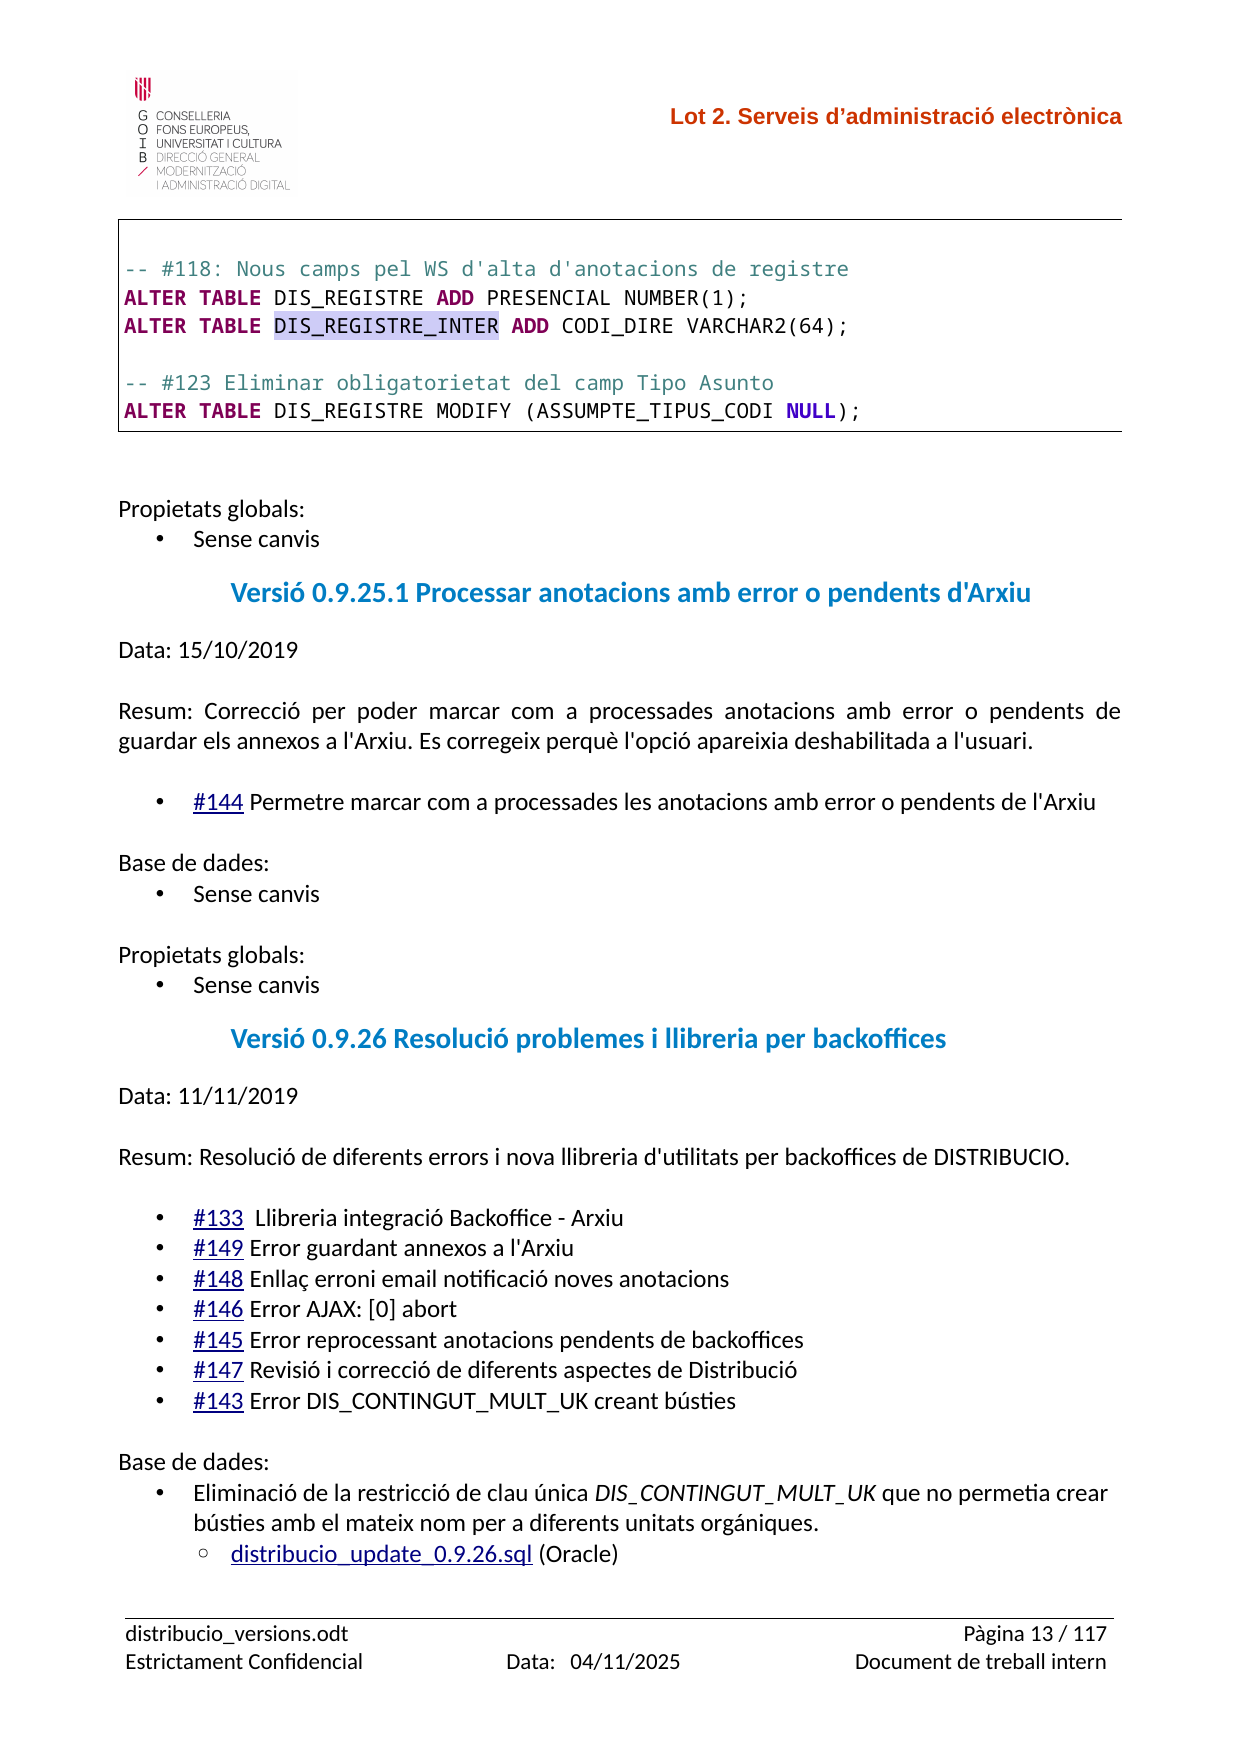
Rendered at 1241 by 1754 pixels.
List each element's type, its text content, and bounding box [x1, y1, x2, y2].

text Base de dades: [118, 1446, 1122, 1477]
picture [126, 70, 299, 197]
subtitle Versió 0.9.25.1 Processar anotacions amb error o pendents d'Arxiu [153, 574, 1122, 610]
list #144 Permetre marcar com a processades les anotacions amb error o pendents de l'Arxiu [156, 786, 1122, 817]
list #146 Error AJAX: [0] abort [156, 1293, 1122, 1324]
text Resum: Resolució de diferents errors i nova llibreria d'utilitats per backoffices de DISTRIBUCIO. [118, 1141, 1122, 1171]
text Propietats globals: [118, 939, 1122, 969]
text Propietats globals: [118, 493, 1122, 523]
subtitle Versió 0.9.26 Resolució problemes i llibreria per backoffices [153, 1021, 1122, 1056]
list Eliminació de la restricció de clau única DIS_CONTINGUT_MULT_UK que no permetia crear bústies amb el mateix nom per a diferents unitats orgániques. [156, 1477, 1122, 1538]
list #148 Enllaç erroni email notificació noves anotacions [156, 1263, 1122, 1293]
list Sense canvis [156, 878, 1122, 908]
text Base de dades: [118, 847, 1122, 878]
list distribucio_update_0.9.26.sql (Oracle) [193, 1538, 1122, 1568]
list #143 Error DIS_CONTINGUT_MULT_UK creant bústies [156, 1385, 1122, 1416]
list Sense canvis [156, 969, 1122, 1000]
list #145 Error reprocessant anotacions pendents de backoffices [156, 1324, 1122, 1354]
list Sense canvis [156, 523, 1122, 554]
text Data: 11/11/2019 [118, 1080, 1122, 1110]
list #133 Llibreria integració Backoffice - Arxiu [156, 1202, 1122, 1232]
text Resum: Correcció per poder marcar com a processades anotacions amb error o pendents de guardar els annexos a l'Arxiu. Es corregeix perquè l'opció apareixia deshabilitada a l'usuari. [118, 695, 1122, 756]
text Data: 15/10/2019 [118, 634, 1122, 664]
list #147 Revisió i correcció de diferents aspectes de Distribució [156, 1354, 1122, 1385]
list #149 Error guardant annexos a l'Arxiu [156, 1232, 1122, 1263]
table_header -- #118: Nous camps pel WS d'alta d'anotacions de registre ALTER TABLE DIS_REGISTRE ADD PRESENCIAL NUMBER(1); ALTER TABLE DIS_REGISTRE_INTER ADD CODI_DIRE VARCHAR2(64); -- #123 Eliminar obligatorietat del camp Tipo Asunto ALTER TABLE DIS_REGISTRE MODIFY (ASSUMPTE_TIPUS_CODI NULL); [119, 220, 1122, 431]
